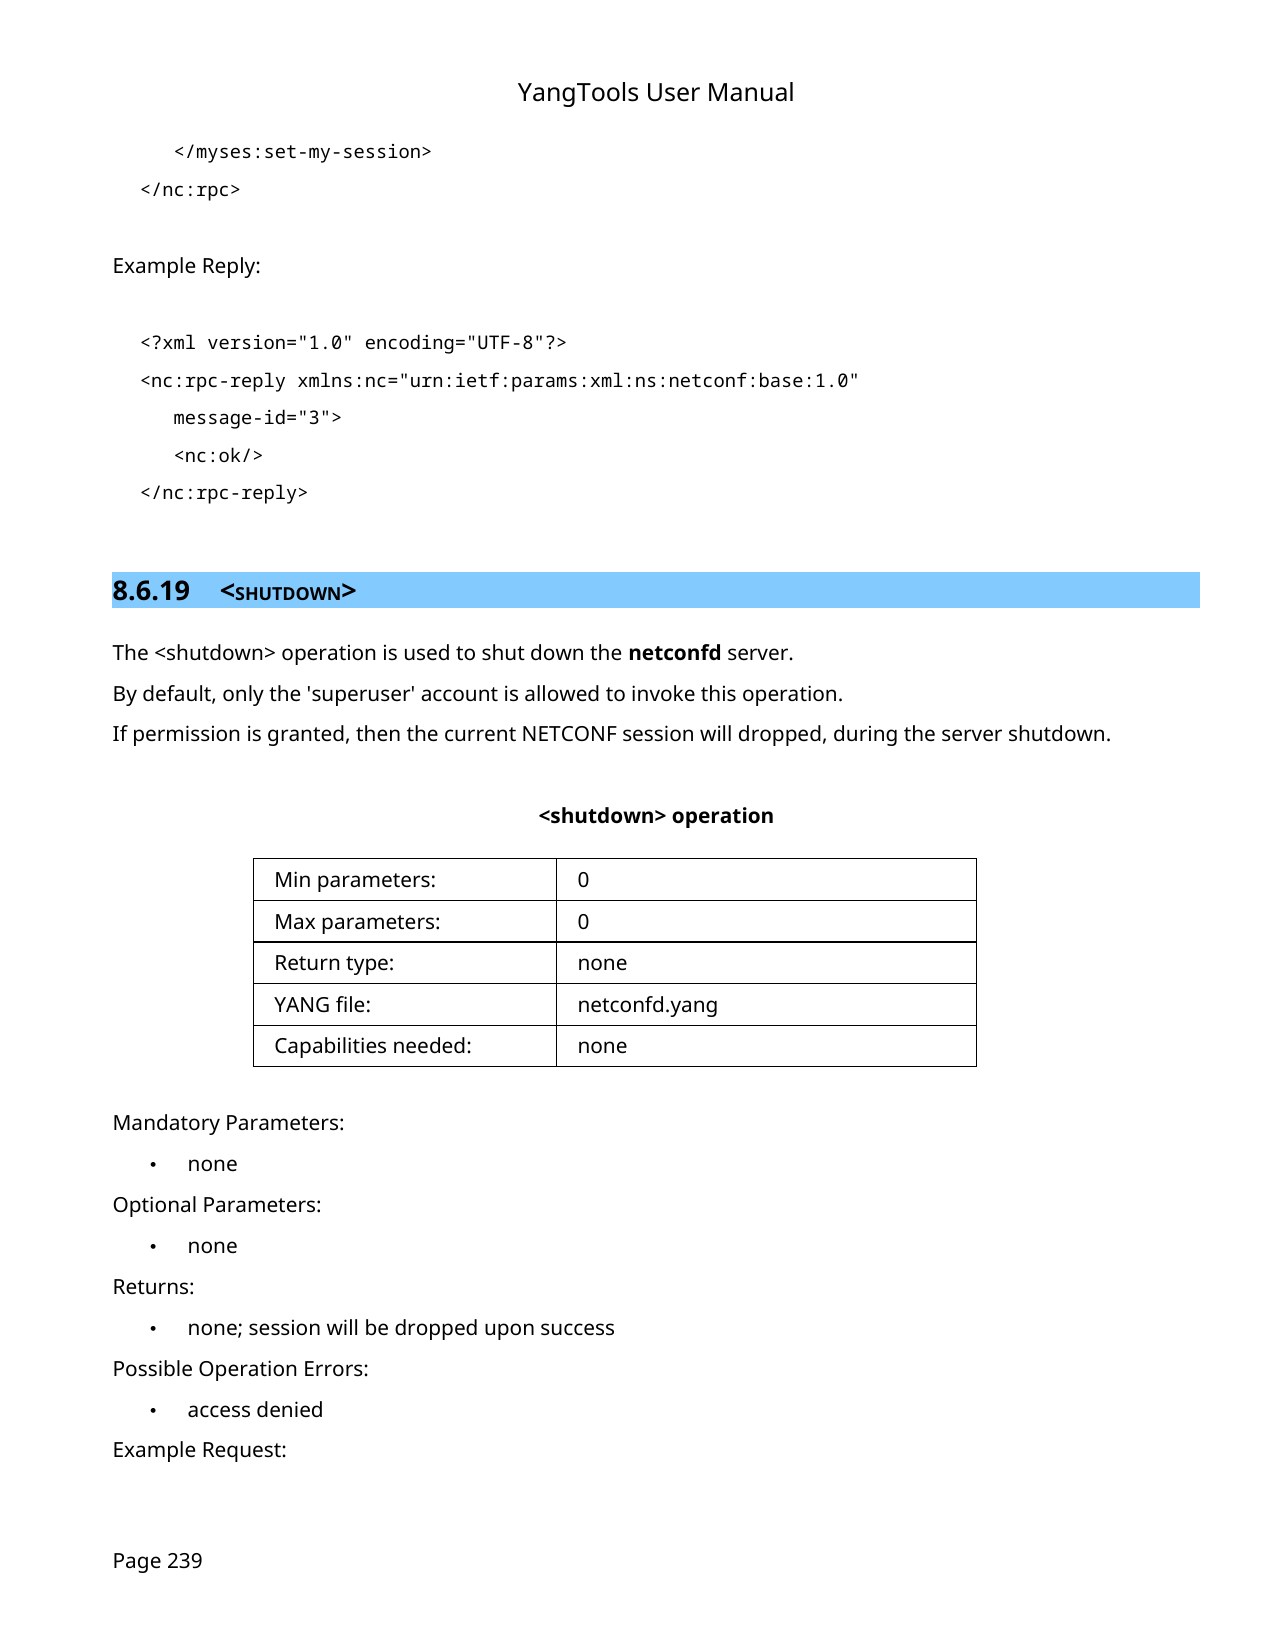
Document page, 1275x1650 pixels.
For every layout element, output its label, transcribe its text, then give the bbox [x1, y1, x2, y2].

text If permission is granted, then the current NETCONF session will dropped, during the server shutdown. [112, 719, 1200, 748]
text Possible Operation Errors: [112, 1354, 1200, 1382]
text </myses:set-my-session> [139, 138, 1200, 164]
text Mandatory Parameters: [112, 1108, 1200, 1137]
subtitle <shutdown> operation [127, 801, 1185, 830]
table_header 0 [557, 859, 976, 900]
list access denied [150, 1395, 1200, 1423]
text Returns: [112, 1272, 1200, 1300]
list none [150, 1149, 1200, 1177]
subtitle <shutdown> [112, 572, 1200, 608]
text <nc:rpc-reply xmlns:nc="urn:ietf:params:xml:ns:netconf:base:1.0" [139, 367, 1200, 392]
list none; session will be dropped upon success [150, 1313, 1200, 1341]
text </nc:rpc> [139, 176, 1200, 202]
text Example Reply: [112, 251, 1200, 279]
table_cell Max parameters: [254, 901, 556, 941]
text Example Request: [112, 1436, 1200, 1464]
table_cell netconfd.yang [557, 984, 976, 1024]
table_header Min parameters: [254, 859, 556, 900]
text </nc:rpc-reply> [139, 479, 1200, 505]
list none [150, 1231, 1200, 1259]
table_cell none [557, 943, 976, 983]
table_cell Capabilities needed: [254, 1026, 556, 1066]
text <nc:ok/> [139, 442, 1200, 467]
text By default, only the 'superuser' account is allowed to invoke this operation. [112, 679, 1200, 707]
table_cell YANG file: [254, 984, 556, 1024]
text message-id="3"> [139, 404, 1200, 430]
text <?xml version="1.0" encoding="UTF-8"?> [139, 329, 1200, 355]
text Optional Parameters: [112, 1190, 1200, 1218]
table_cell Return type: [254, 943, 556, 983]
table_cell 0 [557, 901, 976, 941]
table_cell none [557, 1026, 976, 1066]
text The <shutdown> operation is used to shut down the netconfd server. [112, 638, 1200, 666]
